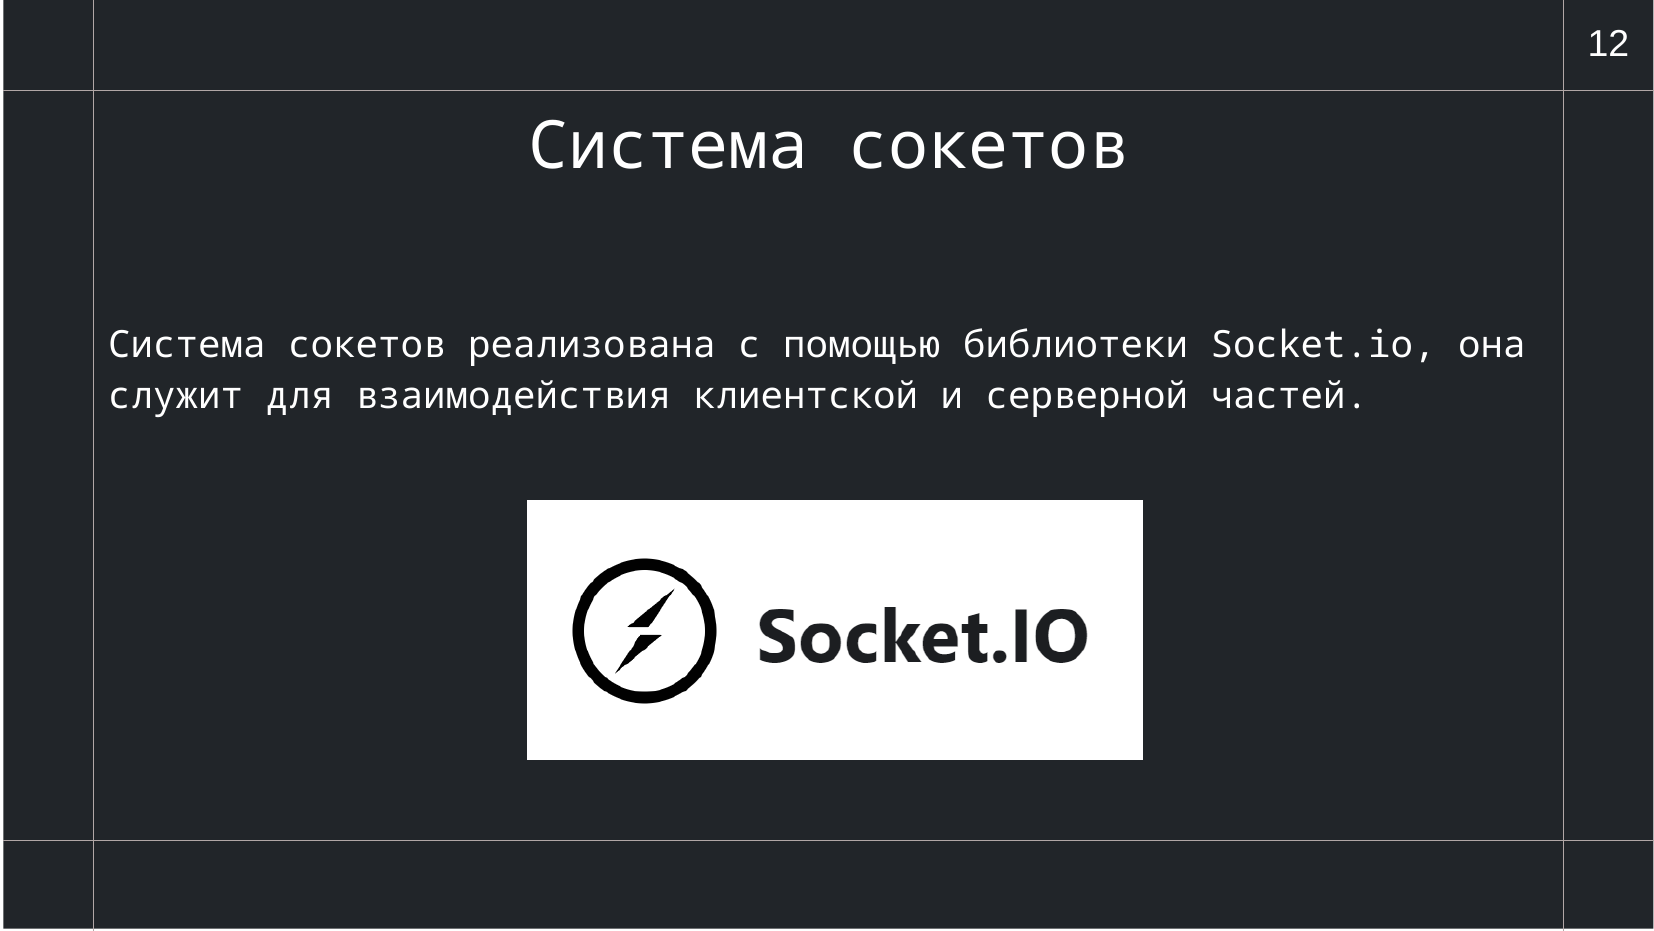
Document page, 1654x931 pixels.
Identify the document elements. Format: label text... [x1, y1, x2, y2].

text_box Система сокетов [93, 90, 1564, 183]
text_box [1517, 15, 1654, 86]
picture [527, 500, 1143, 760]
text_box Система сокетов реализована с помощью библиотеки Socket.io, она служит для взаимодействия клиентской и серверной частей. [93, 309, 1564, 412]
